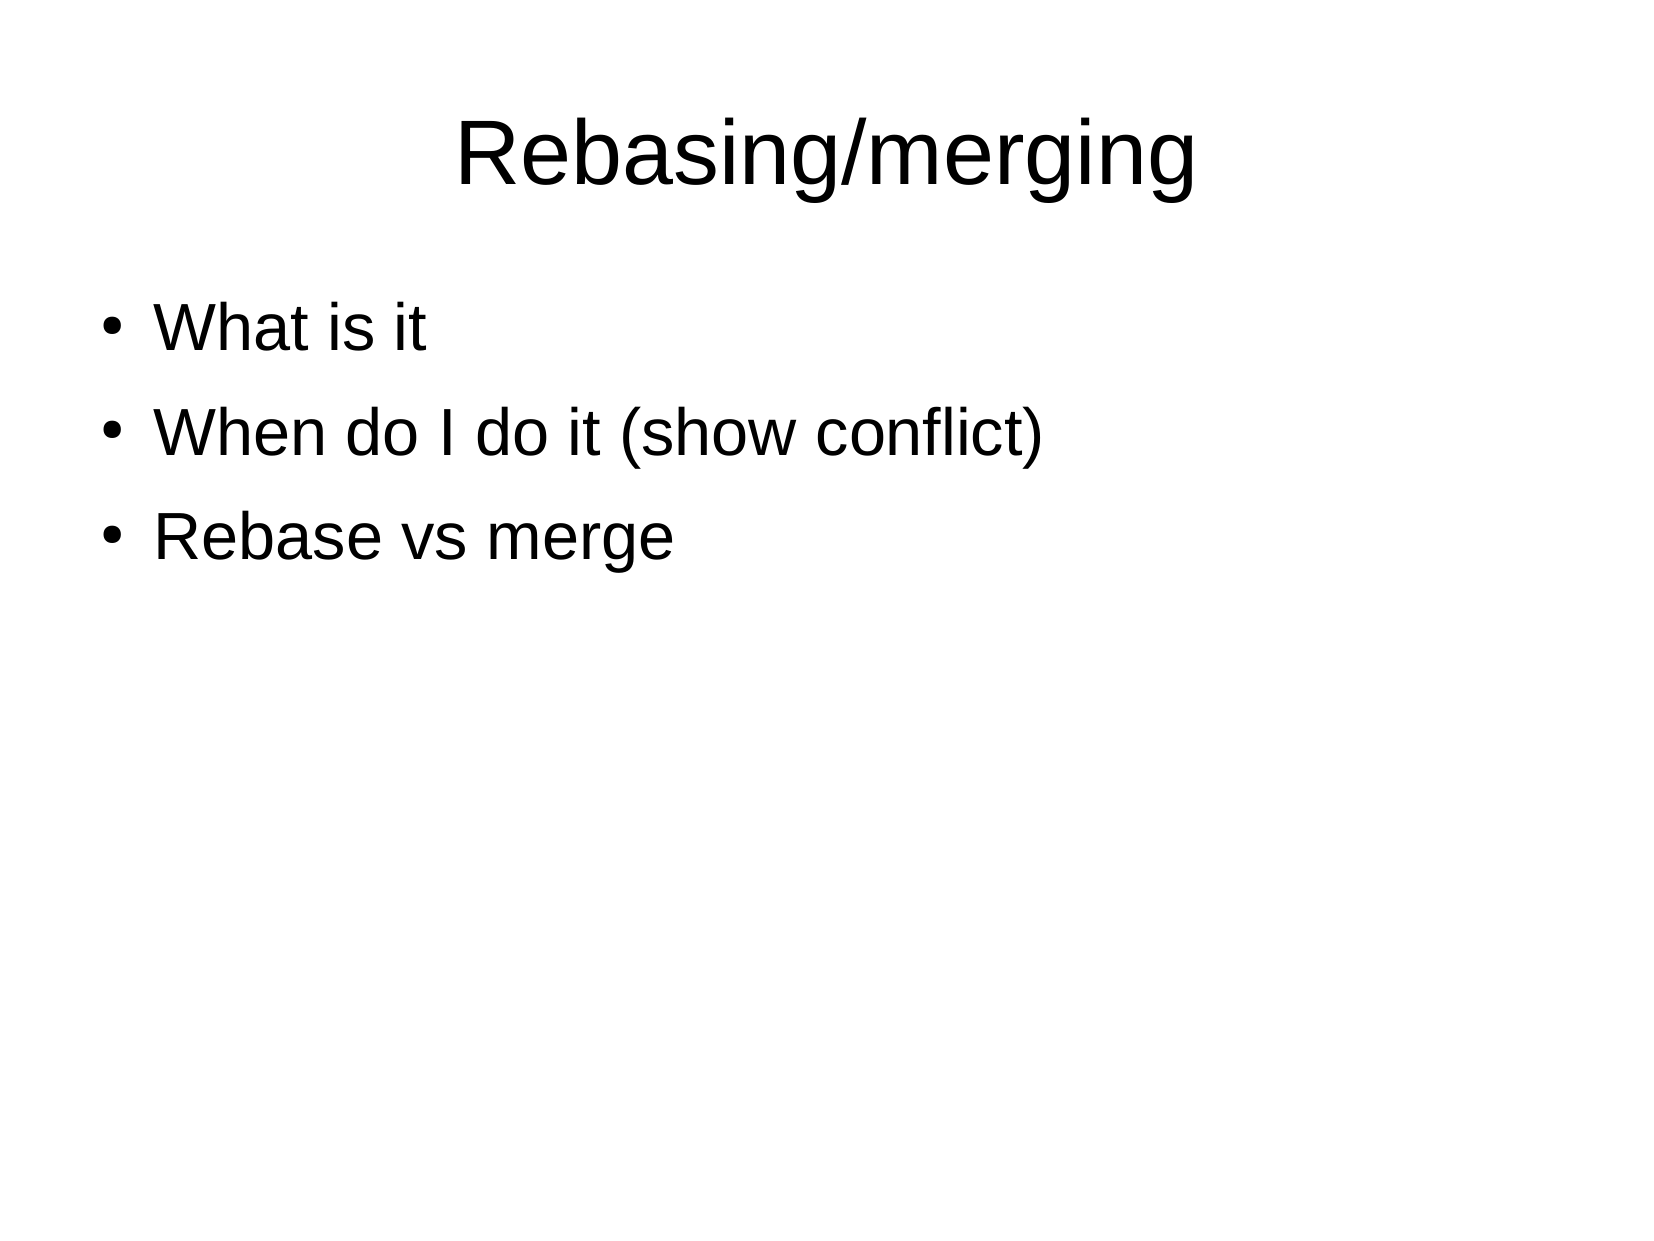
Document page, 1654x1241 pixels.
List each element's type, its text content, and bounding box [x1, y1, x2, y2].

title Rebasing/merging [82, 49, 1571, 257]
list What is it When do I do it (show conflict) Rebase vs merge [82, 290, 1571, 1010]
